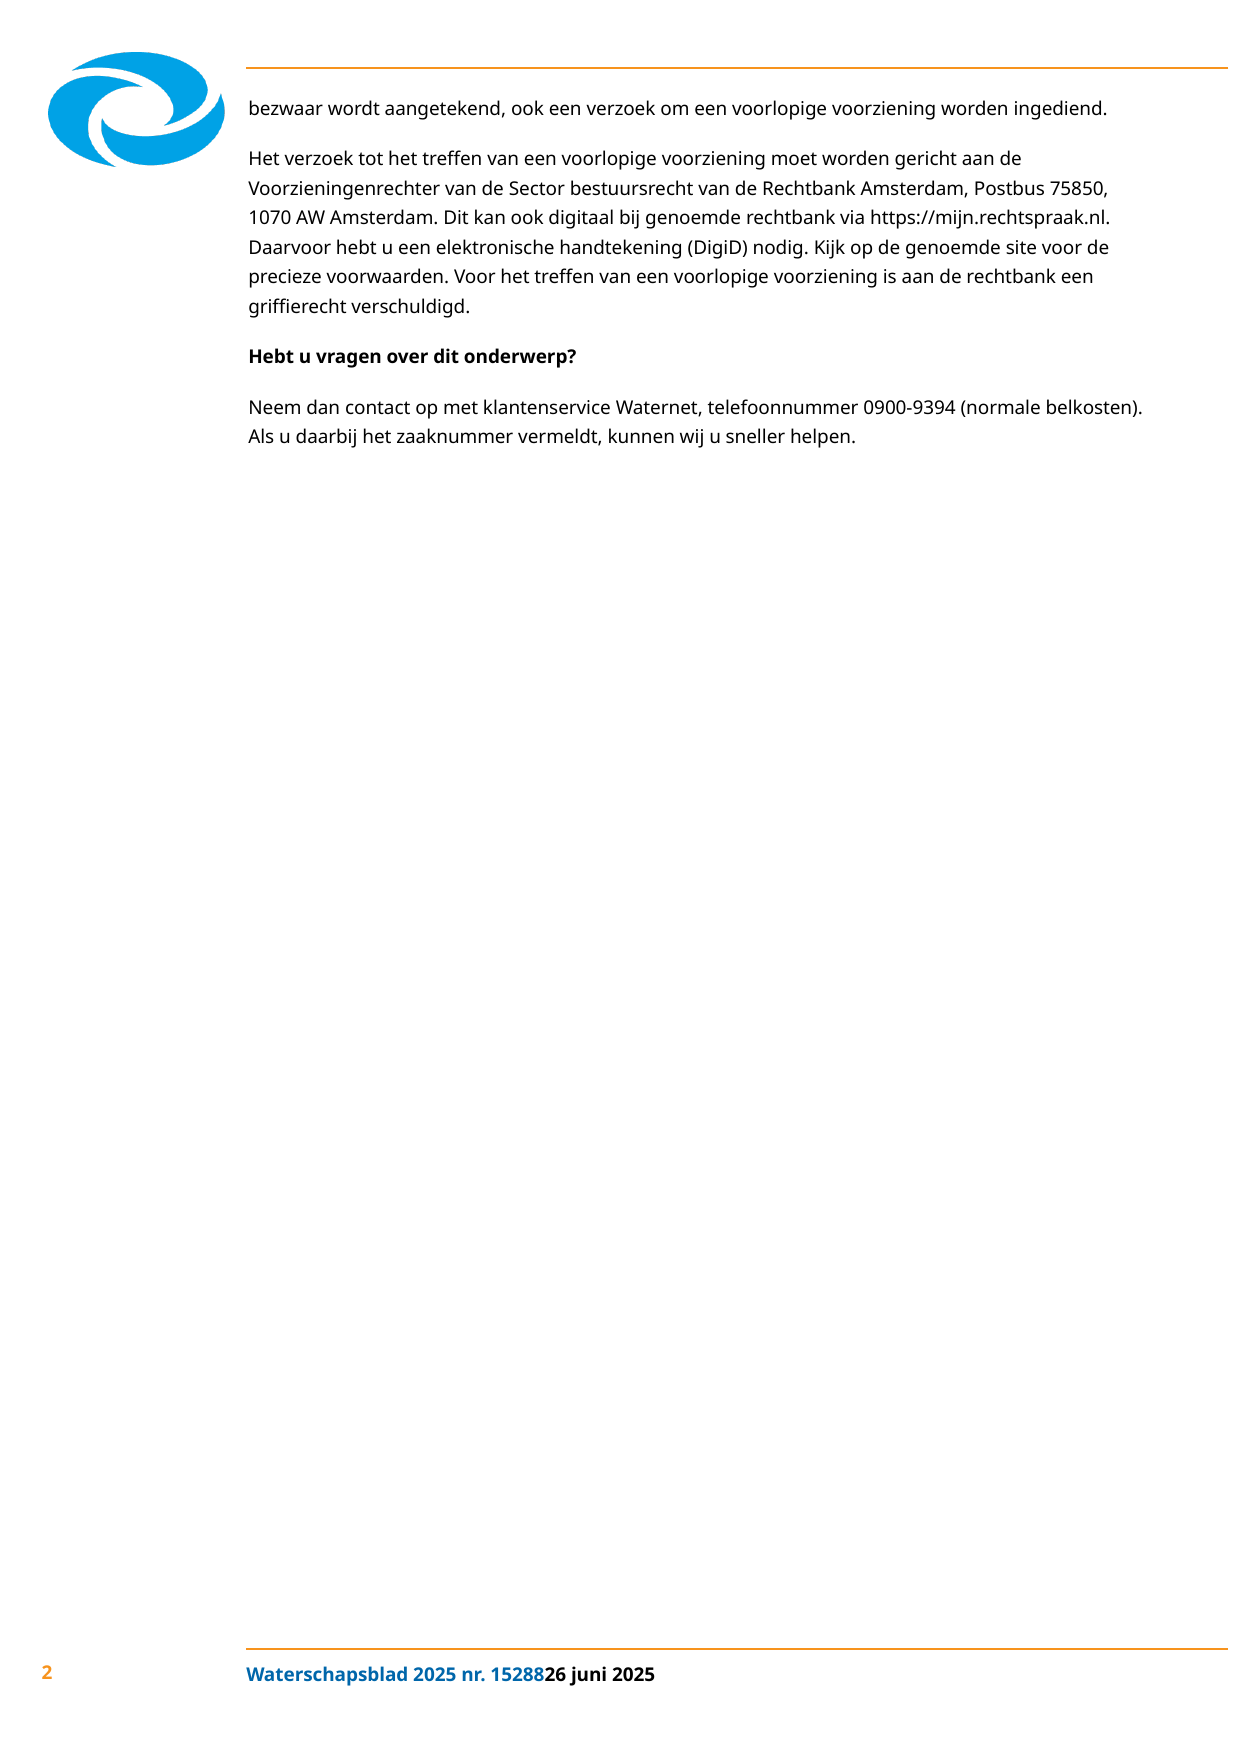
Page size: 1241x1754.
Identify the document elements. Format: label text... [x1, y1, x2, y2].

text bezwaar wordt aangetekend, ook een verzoek om een voorlopige voorziening worden ingediend. [248, 95, 1152, 121]
text Het verzoek tot het treffen van een voorlopige voorziening moet worden gericht aan de Voorzieningenrechter van de Sector bestuursrecht van de Rechtbank Amsterdam, Postbus 75850, 1070 AW Amsterdam. Dit kan ook digitaal bij genoemde rechtbank via https://mijn.rechtspraak.nl. Daarvoor hebt u een elektronische handtekening (DigiD) nodig. Kijk op de genoemde site voor de precieze voorwaarden. Voor het treffen van een voorlopige voorziening is aan de rechtbank een griffierecht verschuldigd. [248, 145, 1152, 319]
picture [41, 47, 231, 172]
text Hebt u vragen over dit onderwerp? [248, 343, 1152, 369]
text Neem dan contact op met klantenservice Waternet, telefoonnummer 0900-9394 (normale belkosten). Als u daarbij het zaaknummer vermeldt, kunnen wij u sneller helpen. [248, 394, 1152, 449]
